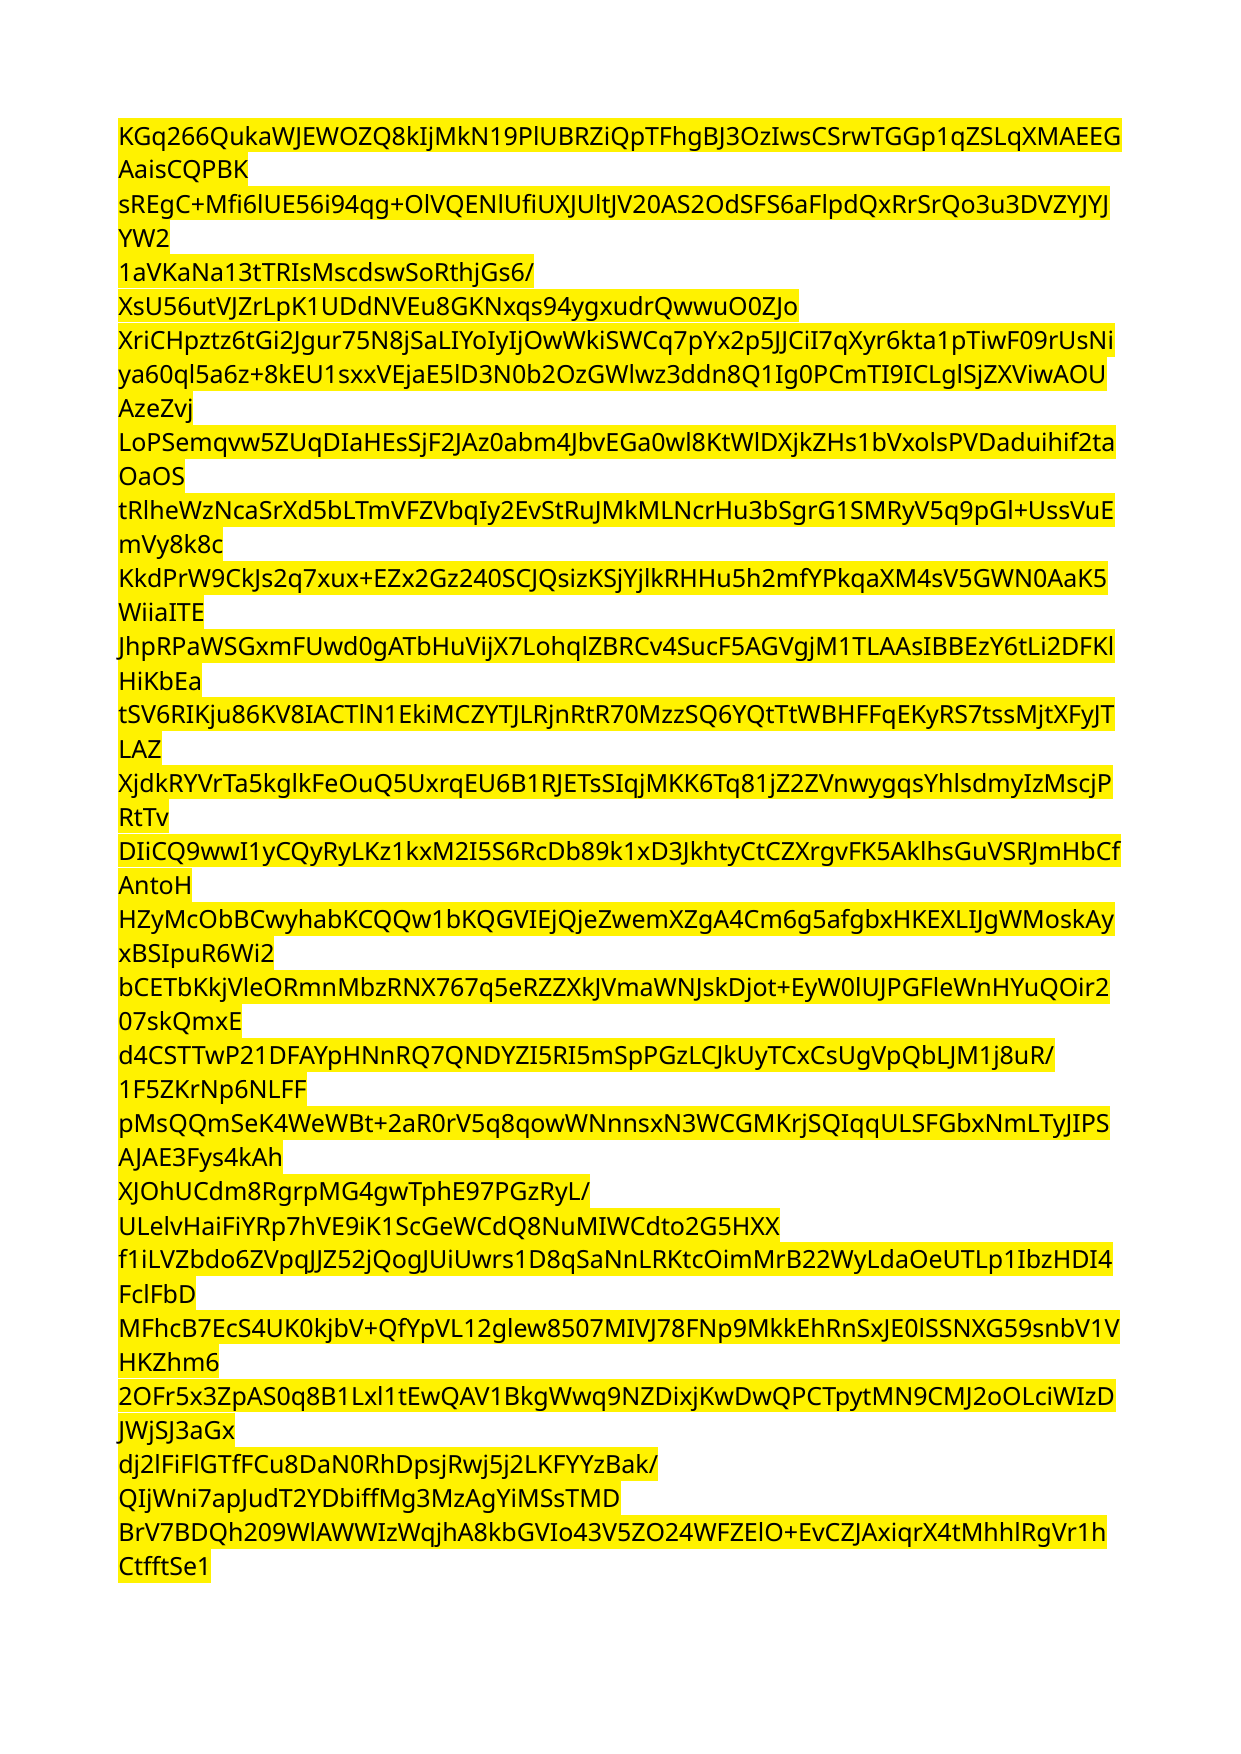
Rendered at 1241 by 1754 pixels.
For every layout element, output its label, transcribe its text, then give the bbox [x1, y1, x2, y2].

text dj2lFiFlGTfFCu8DaN0RhDpsjRwj5j2LKFYYzBak/QIjWni7apJudT2YDbiffMg3MzAgYiMSsTMD [118, 1447, 1122, 1515]
text XjdkRYVrTa5kglkFeOuQ5UxrqEU6B1RJETsSIqjMKK6Tq81jZ2ZVnwygqsYhlsdmyIzMscjPRtTv [118, 765, 1122, 833]
text 2OFr5x3ZpAS0q8B1Lxl1tEwQAV1BkgWwq9NZDixjKwDwQPCTpytMN9CMJ2oOLciWIzDJWjSJ3aGx [118, 1378, 1122, 1447]
text MFhcB7EcS4UK0kjbV+QfYpVL12glew8507MIVJ78FNp9MkkEhRnSxJE0lSSNXG59snbV1VHKZhm6 [118, 1310, 1122, 1378]
text f1iLVZbdo6ZVpqJJZ52jQogJUiUwrs1D8qSaNnLRKtcOimMrB22WyLdaOeUTLp1IbzHDI4FclFbD [118, 1242, 1122, 1310]
text XJOhUCdm8RgrpMG4gwTphE97PGzRyL/ULelvHaiFiYRp7hVE9iK1ScGeWCdQ8NuMIWCdto2G5HXX [118, 1174, 1122, 1242]
text BrV7BDQh209WlAWWIzWqjhA8kbGVIo43V5ZO24WFZElO+EvCZJAxiqrX4tMhhlRgVr1hCtfftSe1 [118, 1515, 1122, 1583]
text sREgC+Mfi6lUE56i94qg+OlVQENlUfiUXJUltJV20AS2OdSFS6aFlpdQxRrSrQo3u3DVZYJYJYW2 [118, 186, 1122, 254]
text LoPSemqvw5ZUqDIaHEsSjF2JAz0abm4JbvEGa0wl8KtWlDXjkZHs1bVxolsPVDaduihif2taOaOS [118, 425, 1122, 493]
text KkdPrW9CkJs2q7xux+EZx2Gz240SCJQsizKSjYjlkRHHu5h2mfYPkqaXM4sV5GWN0AaK5WiiaITE [118, 561, 1122, 629]
text JhpRPaWSGxmFUwd0gATbHuVijX7LohqlZBRCv4SucF5AGVgjM1TLAAsIBBEzY6tLi2DFKlHiKbEa [118, 629, 1122, 697]
text HZyMcObBCwyhabKCQQw1bKQGVIEjQjeZwemXZgA4Cm6g5afgbxHKEXLIJgWMoskAyxBSIpuR6Wi2 [118, 902, 1122, 970]
text bCETbKkjVleORmnMbzRNX767q5eRZZXkJVmaWNJskDjot+EyW0lUJPGFleWnHYuQOir207skQmxE [118, 970, 1122, 1038]
text 1aVKaNa13tTRIsMscdswSoRthjGs6/XsU56utVJZrLpK1UDdNVEu8GKNxqs94ygxudrQwwuO0ZJo [118, 254, 1122, 322]
text DIiCQ9wwI1yCQyRyLKz1kxM2I5S6RcDb89k1xD3JkhtyCtCZXrgvFK5AklhsGuVSRJmHbCfAntoH [118, 833, 1122, 902]
text KGq266QukaWJEWOZQ8kIjMkN19PlUBRZiQpTFhgBJ3OzIwsCSrwTGGp1qZSLqXMAEEGAaisCQPBK [118, 118, 1122, 186]
text pMsQQmSeK4WeWBt+2aR0rV5q8qowWNnnsxN3WCGMKrjSQIqqULSFGbxNmLTyJIPSAJAE3Fys4kAh [118, 1106, 1122, 1174]
text ya60ql5a6z+8kEU1sxxVEjaE5lD3N0b2OzGWlwz3ddn8Q1Ig0PCmTI9ICLglSjZXViwAOUAzeZvj [118, 357, 1122, 425]
text tRlheWzNcaSrXd5bLTmVFZVbqIy2EvStRuJMkMLNcrHu3bSgrG1SMRyV5q9pGl+UssVuEmVy8k8c [118, 493, 1122, 561]
text d4CSTTwP21DFAYpHNnRQ7QNDYZI5RI5mSpPGzLCJkUyTCxCsUgVpQbLJM1j8uR/1F5ZKrNp6NLFF [118, 1038, 1122, 1106]
text XriCHpztz6tGi2Jgur75N8jSaLIYoIyIjOwWkiSWCq7pYx2p5JJCiI7qXyr6kta1pTiwF09rUsNi [118, 322, 1122, 357]
text tSV6RIKju86KV8IACTlN1EkiMCZYTJLRjnRtR70MzzSQ6YQtTtWBHFFqEKyRS7tssMjtXFyJTLAZ [118, 697, 1122, 765]
